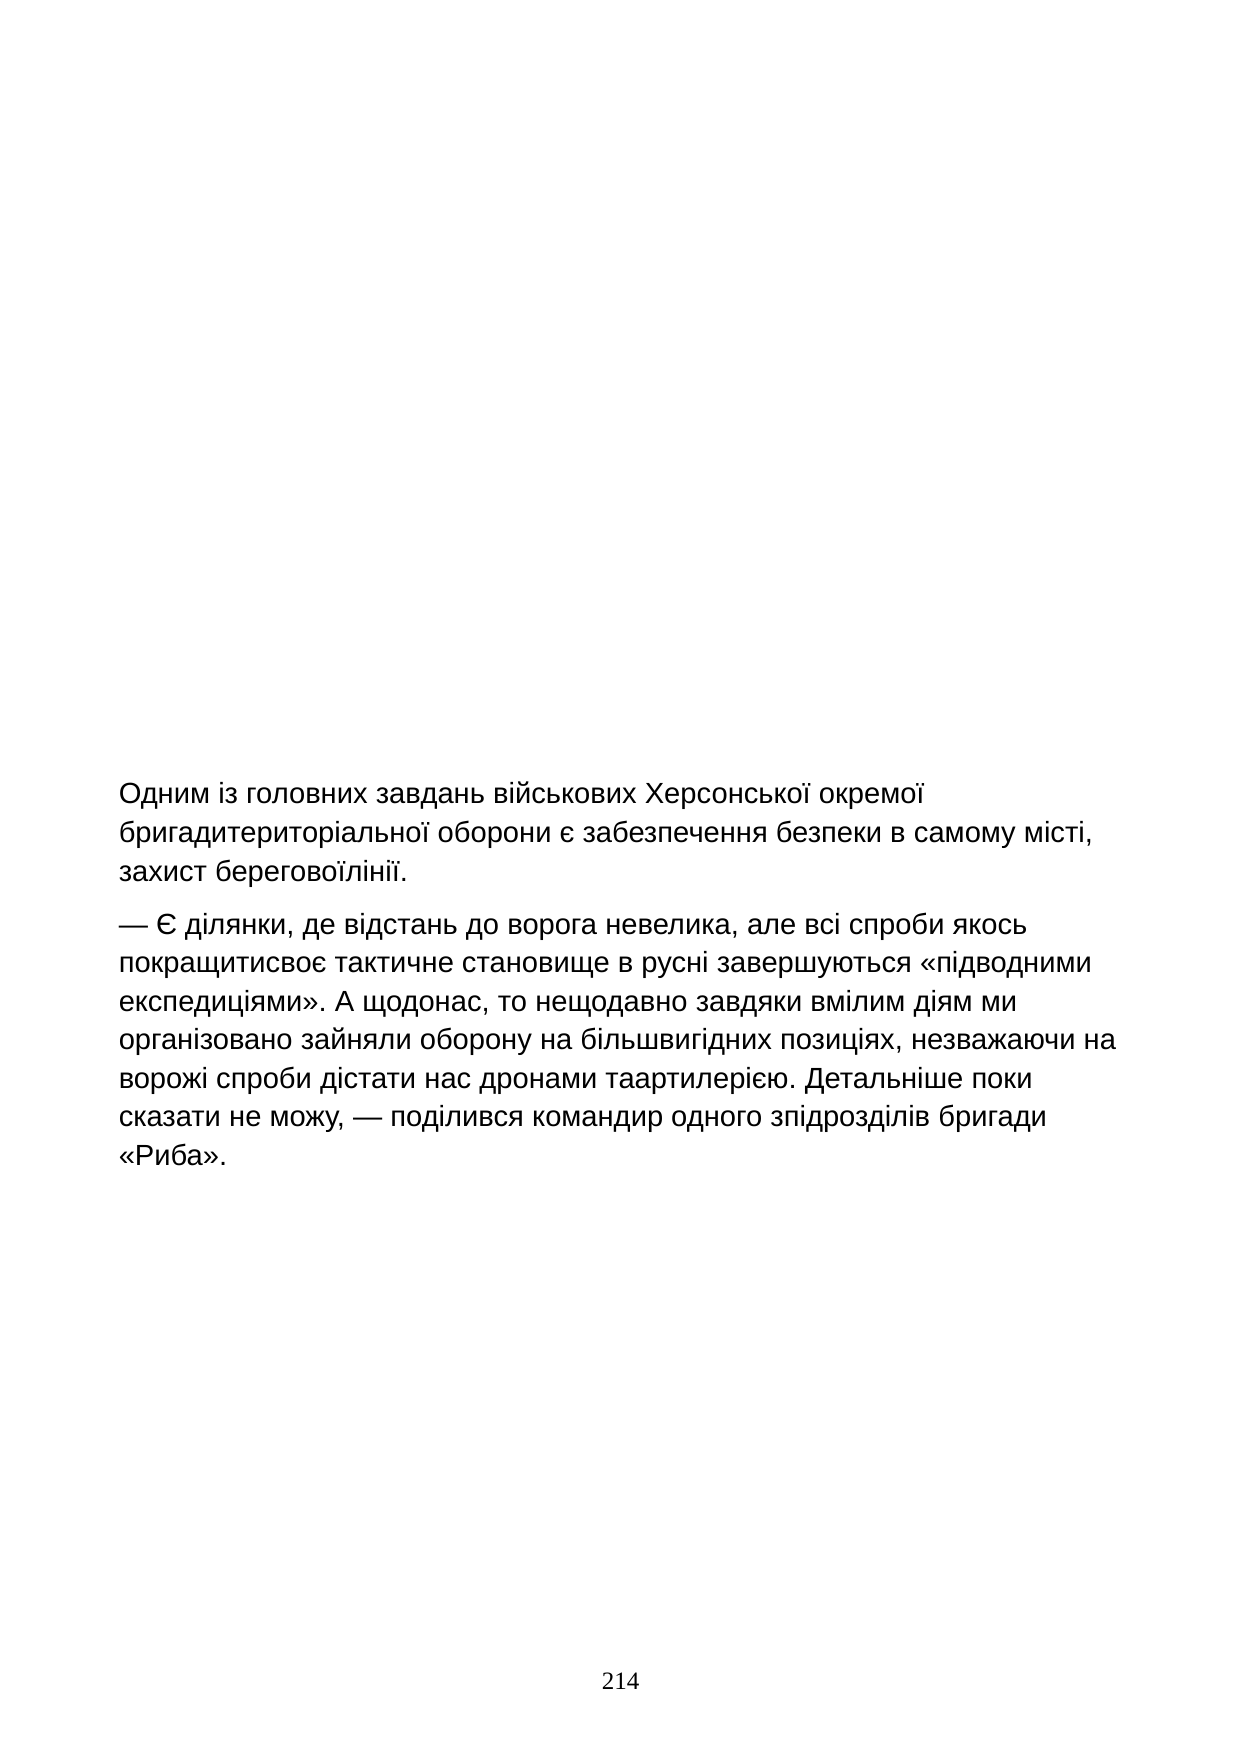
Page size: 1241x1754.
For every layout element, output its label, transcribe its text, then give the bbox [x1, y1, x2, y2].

text — Є ділянки, де відстань до ворога невелика, але всі спроби якось покращитисвоє тактичне становище в русні завершуються «підводними експедиціями». А щодонас, то нещодавно завдяки вмілим діям ми організовано зайняли оборону на більшвигідних позиціях, незважаючи на ворожі спроби дістати нас дронами таартилерією. Детальніше поки сказати не можу, — поділився командир одного зпідрозділів бригади «Риба». [118, 907, 1122, 1171]
text Одним із головних завдань військових Херсонської окремої бригадитериторіальної оборони є забезпечення безпеки в самому місті, захист береговоїлінії. [118, 776, 1122, 887]
